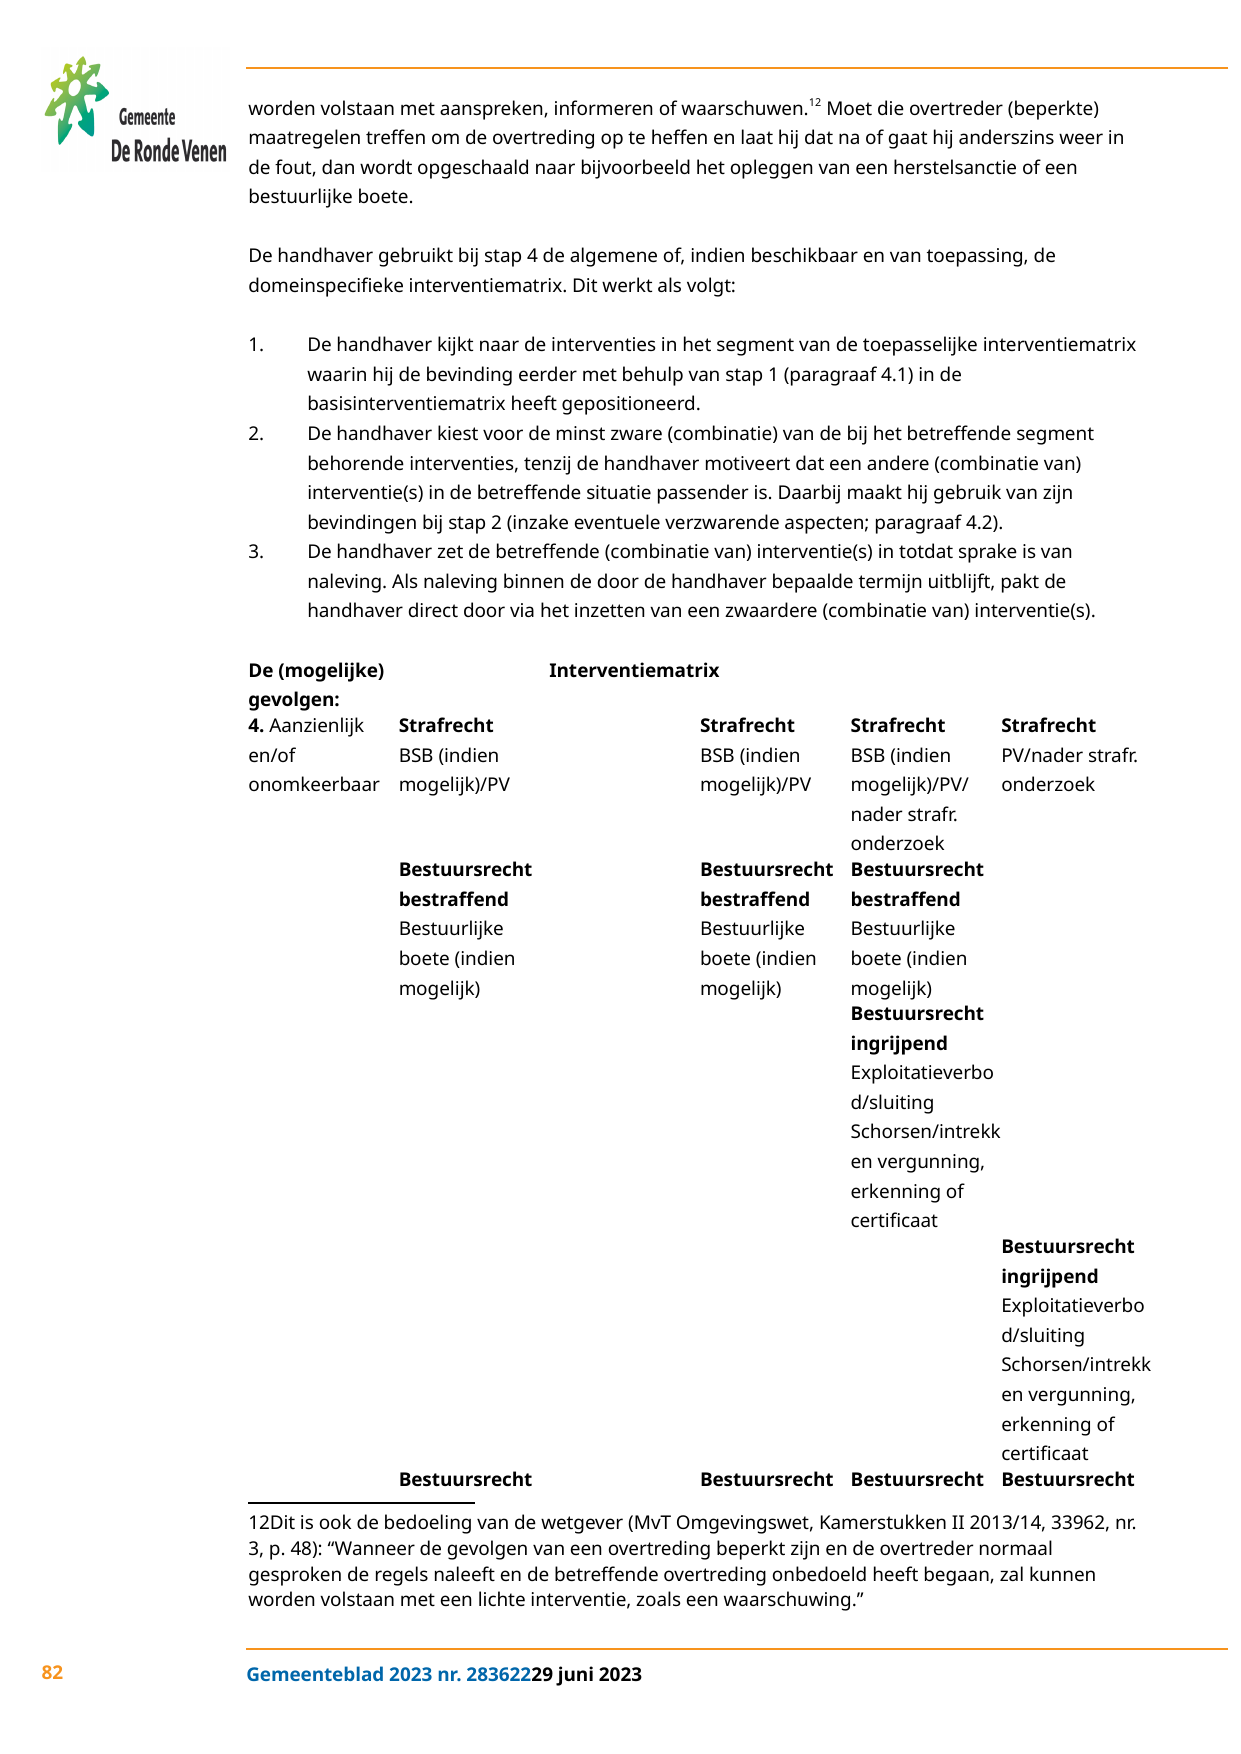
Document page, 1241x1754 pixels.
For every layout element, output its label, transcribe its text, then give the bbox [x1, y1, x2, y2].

text De handhaver gebruikt bij stap 4 de algemene of, indien beschikbaar en van toepassing, de domeinspecifieke interventiematrix. Dit werkt als volgt: [248, 243, 1152, 298]
table_cell [1001, 1000, 1152, 1233]
table_cell [248, 1233, 398, 1466]
table_cell [850, 1233, 1001, 1466]
table_cell [248, 856, 398, 1000]
table_header [399, 657, 549, 712]
table_cell [700, 1000, 850, 1233]
table_cell Strafrecht BSB (indien mogelijk)/PV [700, 712, 850, 856]
table_header [1001, 657, 1152, 712]
table_cell Bestuursrecht bestraffend Bestuurlijke boete (indien mogelijk) [399, 856, 549, 1000]
table_cell [700, 1233, 850, 1466]
table_cell Strafrecht PV/nader strafr. onderzoek [1001, 712, 1152, 856]
table_cell Bestuursrecht bestraffend Bestuurlijke boete (indien mogelijk) [850, 856, 1001, 1000]
table_cell [248, 1466, 398, 1492]
table_cell Bestuursrecht ingrijpend Exploitatieverbod/sluiting Schorsen/intrekken vergunning, erkenning of certificaat [1001, 1233, 1152, 1466]
list De handhaver zet de betreffende (combinatie van) interventie(s) in totdat sprake is van naleving. Als naleving binnen de door de handhaver bepaalde termijn uitblijft, pakt de handhaver direct door via het inzetten van een zwaardere (combinatie van) interventie(s). [248, 538, 1152, 623]
table_cell Bestuursrecht [1001, 1466, 1152, 1492]
table_cell Bestuursrecht ingrijpend Exploitatieverbod/sluiting Schorsen/intrekken vergunning, erkenning of certificaat [850, 1000, 1001, 1233]
table_cell [399, 1233, 549, 1466]
table_cell Bestuursrecht [850, 1466, 1001, 1492]
table_header De (mogelijke) gevolgen: [248, 657, 398, 712]
table_cell [1001, 856, 1152, 1000]
list De handhaver kijkt naar de interventies in het segment van de toepasselijke interventiematrix waarin hij de bevinding eerder met behulp van stap 1 (paragraaf 4.1) in de basisinterventiematrix heeft gepositioneerd. [248, 331, 1152, 416]
table_cell Strafrecht BSB (indien mogelijk)/PV [399, 712, 549, 856]
table_cell [549, 856, 700, 1000]
table_cell Bestuursrecht bestraffend Bestuurlijke boete (indien mogelijk) [700, 856, 850, 1000]
table_cell 4. Aanzienlijk en/of onomkeerbaar [248, 712, 398, 856]
text worden volstaan met aanspreken, informeren of waarschuwen. Moet die overtreder (beperkte) maatregelen treffen om de overtreding op te heffen en laat hij dat na of gaat hij anderszins weer in de fout, dan wordt opgeschaald naar bijvoorbeeld het opleggen van een herstelsanctie of een bestuurlijke boete. [248, 95, 1152, 209]
table_cell Bestuursrecht [399, 1466, 549, 1492]
text Dit is ook de bedoeling van de wetgever (MvT Omgevingswet, Kamerstukken II 2013/14, 33962, nr. 3, p. 48): “Wanneer de gevolgen van een overtreding beperkt zijn en de overtreder normaal gesproken de regels naleeft en de betreffende overtreding onbedoeld heeft begaan, zal kunnen worden volstaan met een lichte interventie, zoals een waarschuwing.” [248, 1509, 1152, 1612]
table_cell [399, 1000, 549, 1233]
picture [41, 47, 231, 172]
table_cell [549, 1233, 700, 1466]
list De handhaver kiest voor de minst zware (combinatie) van de bij het betreffende segment behorende interventies, tenzij de handhaver motiveert dat een andere (combinatie van) interventie(s) in de betreffende situatie passender is. Daarbij maakt hij gebruik van zijn bevindingen bij stap 2 (inzake eventuele verzwarende aspecten; paragraaf 4.2). [248, 420, 1152, 535]
table_cell [248, 1000, 398, 1233]
table_cell [549, 1466, 700, 1492]
table_cell Strafrecht BSB (indien mogelijk)/PV/ nader strafr. onderzoek [850, 712, 1001, 856]
table_cell Bestuursrecht [700, 1466, 850, 1492]
table_cell [549, 712, 700, 856]
table_cell [549, 1000, 700, 1233]
table_header Interventiematrix [549, 657, 1001, 712]
